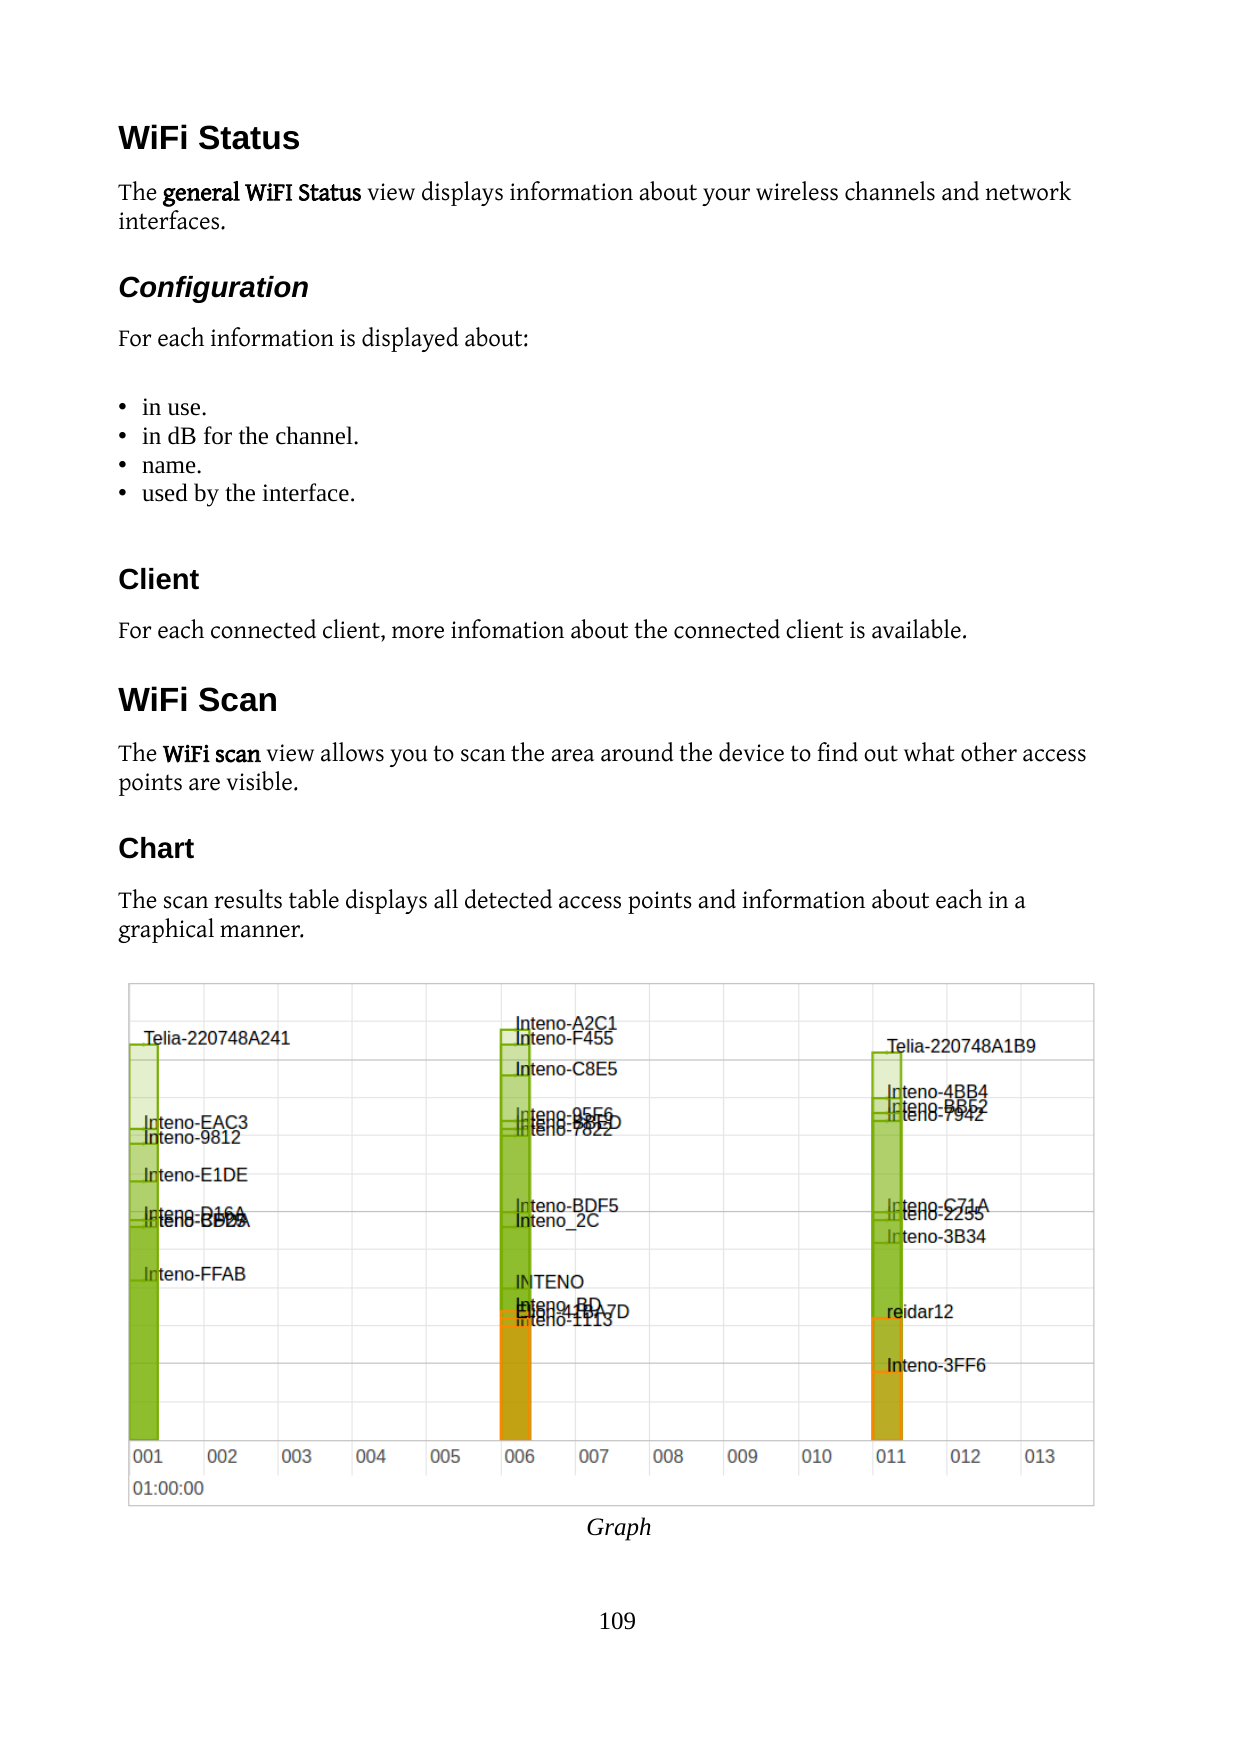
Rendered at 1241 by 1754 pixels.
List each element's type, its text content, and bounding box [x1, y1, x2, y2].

list name. [118, 450, 1122, 478]
text The WiFi scan view allows you to scan the area around the device to find out what other access points are visible. [118, 739, 1122, 797]
list used by the interface. [118, 478, 1122, 507]
text For each information is displayed about: [118, 325, 1122, 354]
list in use. [118, 392, 1122, 421]
picture [118, 974, 1123, 1512]
text The general WiFI Status view displays information about your wireless channels and network interfaces. [118, 178, 1122, 236]
subtitle WiFi Status [118, 118, 1122, 157]
subtitle WiFi Scan [118, 679, 1122, 718]
list in dB for the channel. [118, 421, 1122, 450]
text Graph [118, 1512, 1122, 1540]
text For each connected client, more infomation about the connected client is available. [118, 617, 1122, 646]
subtitle Chart [118, 831, 1122, 865]
subtitle Configuration [118, 270, 1122, 303]
subtitle Client [118, 562, 1122, 595]
text The scan results table displays all detected access points and information about each in a graphical manner. [118, 886, 1122, 944]
